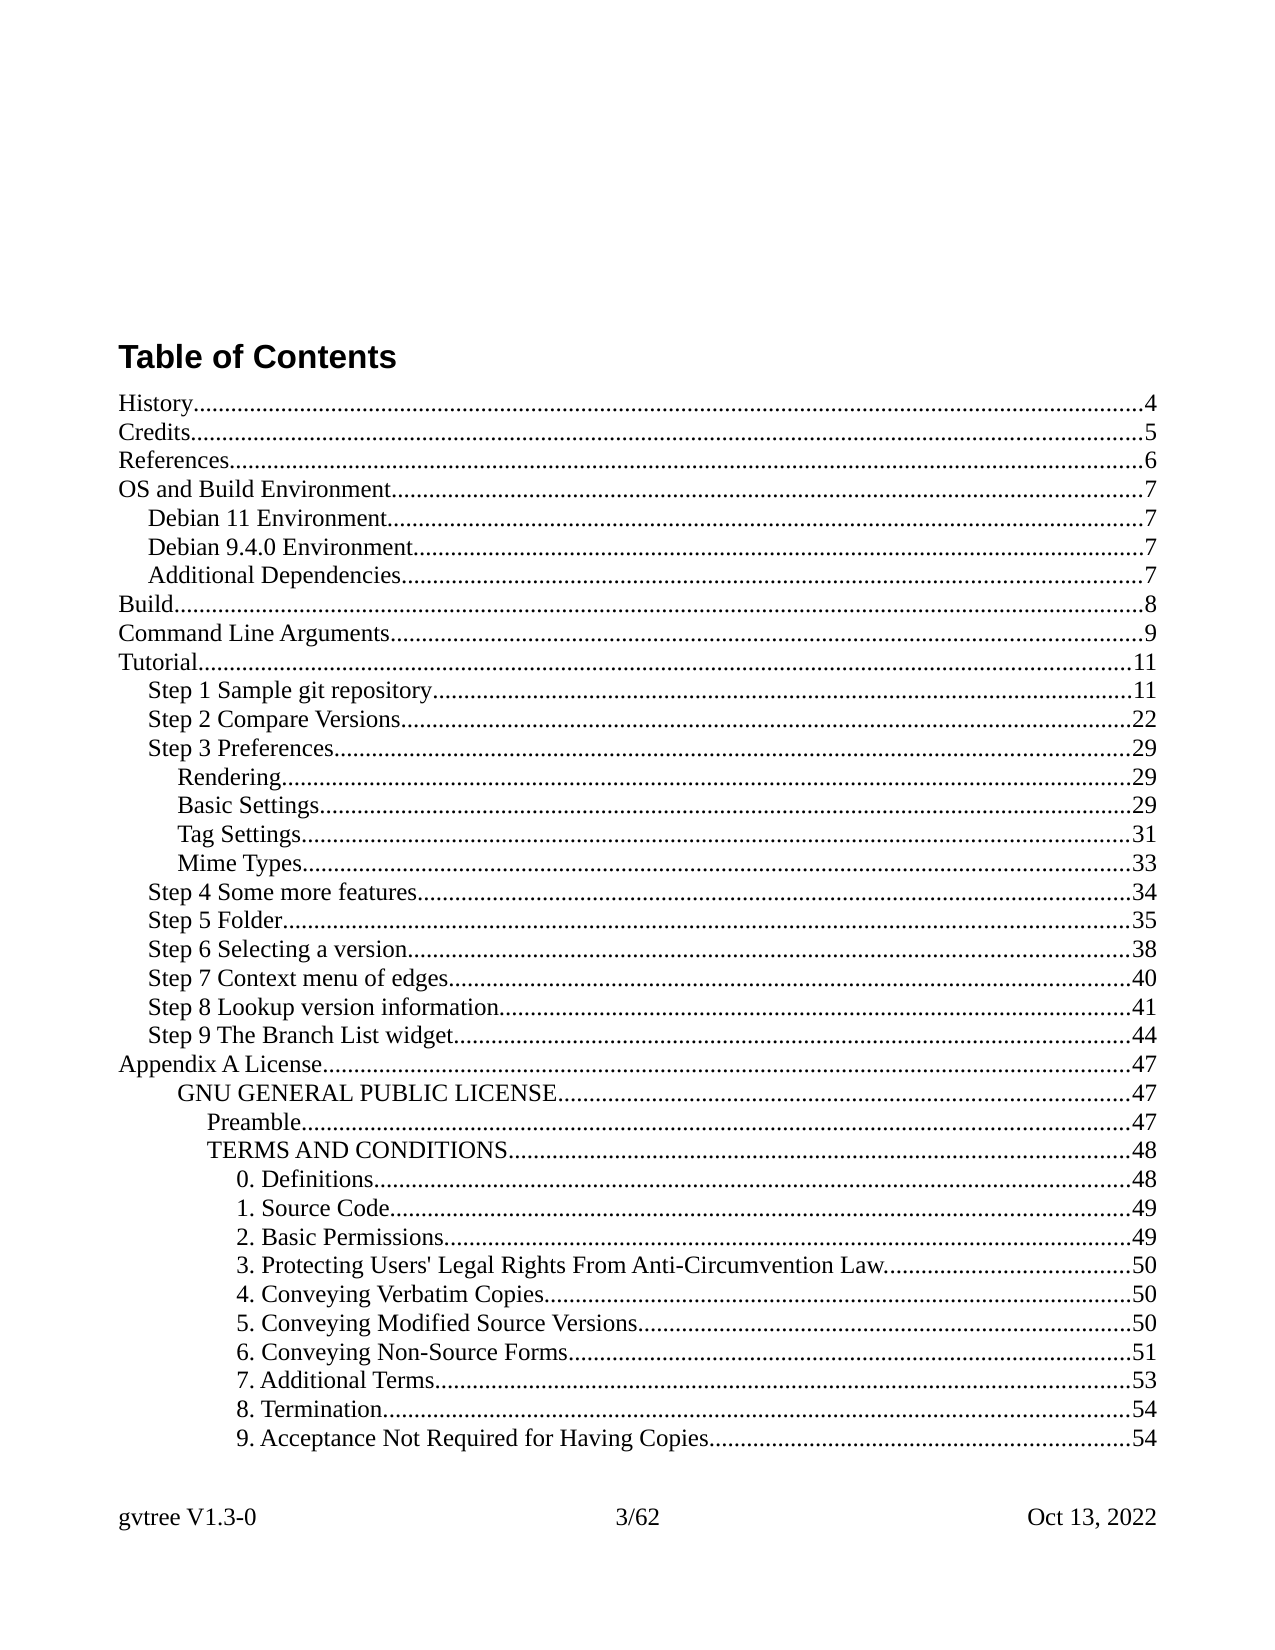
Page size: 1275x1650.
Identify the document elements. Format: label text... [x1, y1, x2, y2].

text Step 5 Folder 35 [148, 905, 1157, 934]
text Rendering 29 [177, 762, 1157, 790]
text 8. Termination. 54 [236, 1394, 1157, 1423]
text 2. Basic Permissions. 49 [236, 1222, 1157, 1250]
text TERMS AND CONDITIONS 48 [207, 1135, 1157, 1164]
text Step 8 Lookup version information 41 [148, 992, 1157, 1020]
text Debian 9.4.0 Environment 7 [148, 532, 1157, 560]
text Step 9 The Branch List widget 44 [148, 1020, 1157, 1049]
text 9. Acceptance Not Required for Having Copies. 54 [236, 1423, 1157, 1452]
text Credits 5 [118, 417, 1157, 445]
text Build 8 [118, 589, 1157, 618]
text Step 4 Some more features 34 [148, 877, 1157, 905]
text GNU GENERAL PUBLIC LICENSE 47 [177, 1078, 1157, 1107]
subtitle Table of Contents [118, 337, 1157, 375]
text 1. Source Code. 49 [236, 1193, 1157, 1222]
text 7. Additional Terms. 53 [236, 1365, 1157, 1394]
text Preamble 47 [207, 1107, 1157, 1135]
text Appendix A License 47 [118, 1049, 1157, 1078]
text Step 7 Context menu of edges 40 [148, 963, 1157, 992]
text Step 6 Selecting a version 38 [148, 934, 1157, 963]
text Command Line Arguments 9 [118, 618, 1157, 647]
text Additional Dependencies 7 [148, 560, 1157, 589]
text Mime Types 33 [177, 848, 1157, 877]
text 0. Definitions. 48 [236, 1164, 1157, 1193]
text History 4 [118, 388, 1157, 417]
text 3. Protecting Users' Legal Rights From Anti-Circumvention Law. 50 [236, 1250, 1157, 1279]
text Tutorial 11 [118, 647, 1157, 675]
text OS and Build Environment 7 [118, 474, 1157, 503]
text References 6 [118, 445, 1157, 474]
text Debian 11 Environment 7 [148, 503, 1157, 532]
text Basic Settings 29 [177, 790, 1157, 819]
text Step 3 Preferences 29 [148, 733, 1157, 762]
text Step 1 Sample git repository 11 [148, 675, 1157, 704]
text Step 2 Compare Versions 22 [148, 704, 1157, 733]
text 6. Conveying Non-Source Forms. 51 [236, 1337, 1157, 1365]
text 5. Conveying Modified Source Versions. 50 [236, 1308, 1157, 1337]
text 4. Conveying Verbatim Copies. 50 [236, 1279, 1157, 1308]
text Tag Settings 31 [177, 819, 1157, 848]
